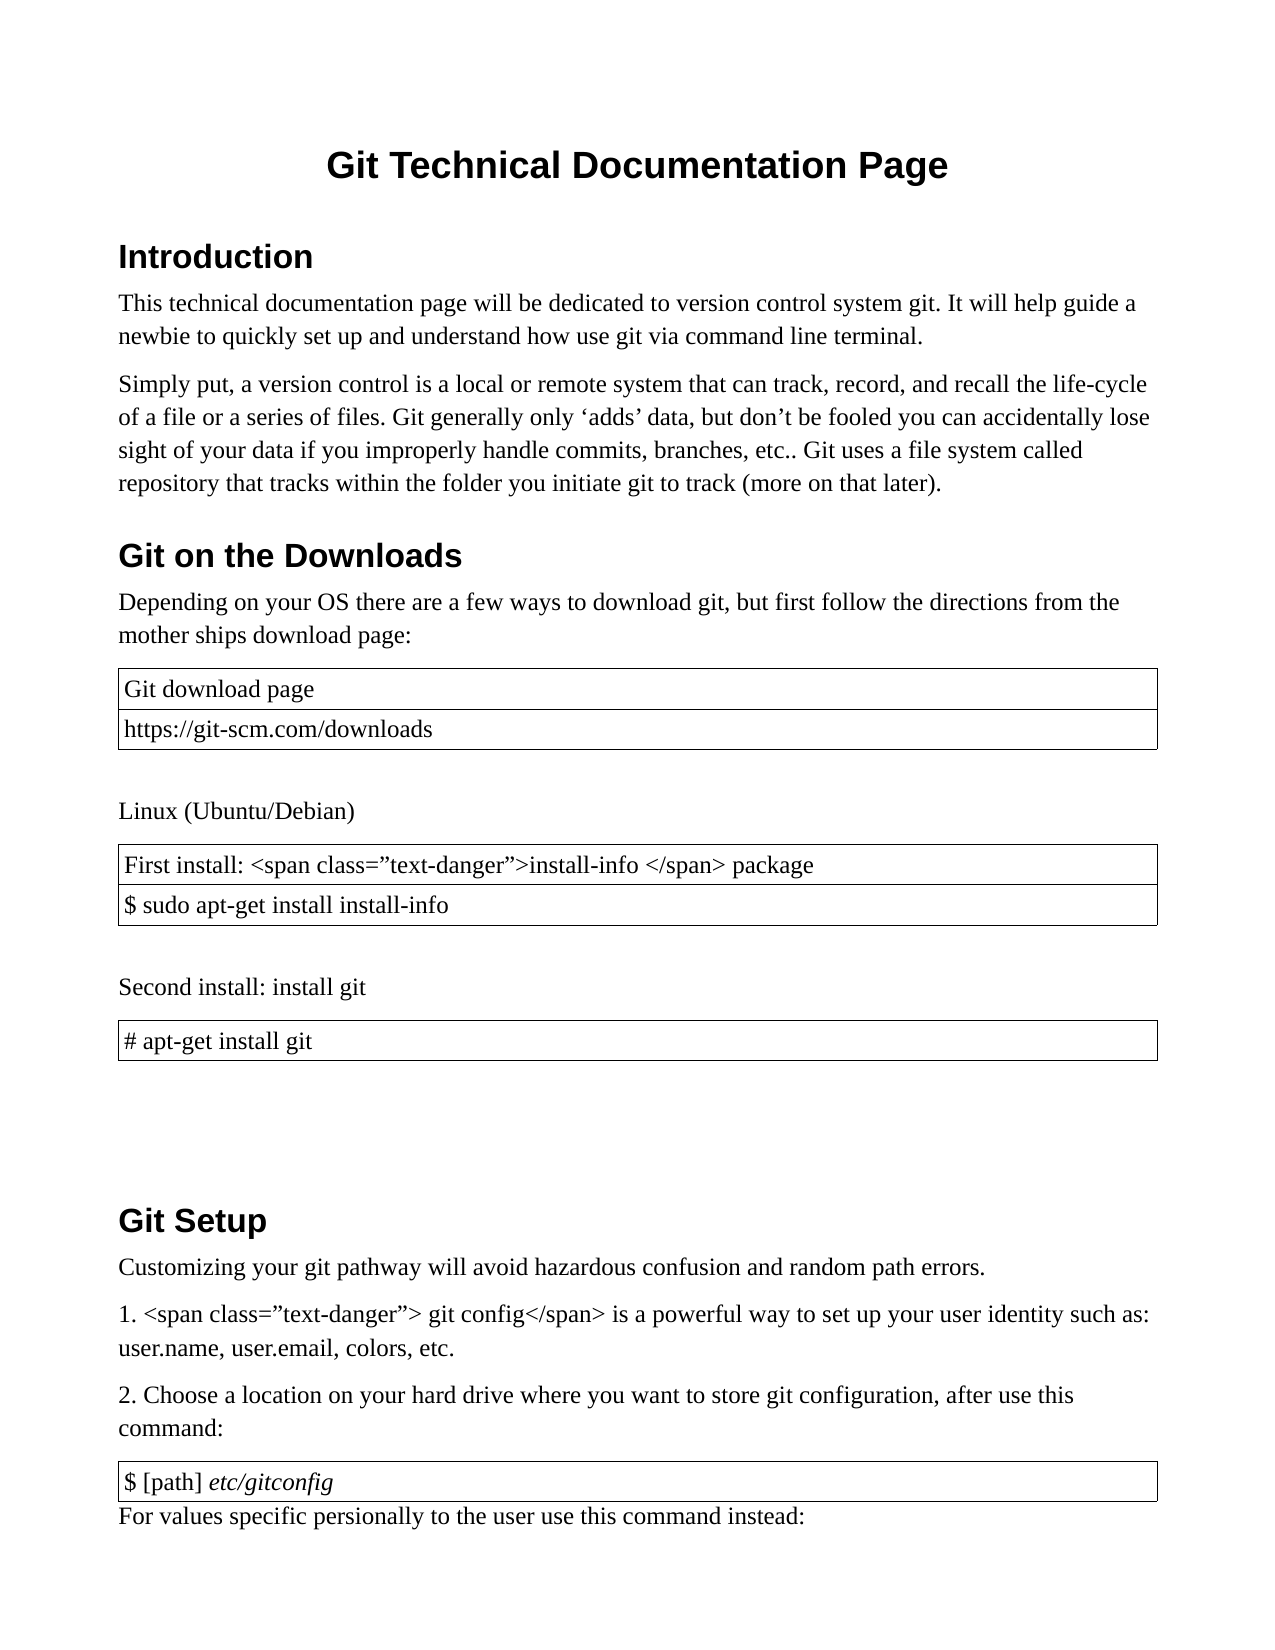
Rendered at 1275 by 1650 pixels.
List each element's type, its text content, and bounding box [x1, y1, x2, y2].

text This technical documentation page will be dedicated to version control system git. It will help guide a newbie to quickly set up and understand how use git via command line terminal. [118, 288, 1157, 350]
table_cell $ sudo apt-get install install-info [119, 885, 1157, 925]
subtitle Introduction [118, 237, 1157, 276]
text Depending on your OS there are a few ways to download git, but first follow the directions from the mother ships download page: [118, 587, 1157, 649]
text Second install: install git [118, 972, 1157, 1001]
text Simply put, a version control is a local or remote system that can track, record, and recall the life-cycle of a file or a series of files. Git generally only ‘adds’ data, but don’t be fooled you can accidentally lose sight of your data if you improperly handle commits, branches, etc.. Git uses a file system called repository that tracks within the folder you initiate git to track (more on that later). [118, 369, 1157, 497]
text 2. Choose a location on your hard drive where you want to store git configuration, after use this command: [118, 1380, 1157, 1442]
text 1. <span class=”text-danger”> git config</span> is a powerful way to set up your user identity such as: user.name, user.email, colors, etc. [118, 1299, 1157, 1361]
table_header Git download page [119, 669, 1157, 708]
table_header First install: <span class=”text-danger”>install-info </span> package [119, 845, 1157, 884]
table_cell https://git-scm.com/downloads [119, 710, 1157, 749]
text Customizing your git pathway will avoid hazardous confusion and random path errors. [118, 1252, 1157, 1281]
subtitle Git on the Downloads [118, 536, 1157, 575]
text Linux (Ubuntu/Debian) [118, 796, 1157, 825]
table_header # apt-get install git [119, 1021, 1157, 1060]
table_header $ [path] etc/gitconfig [119, 1462, 1157, 1501]
text For values specific persionally to the user use this command instead: [118, 1502, 1157, 1530]
subtitle Git Setup [118, 1201, 1157, 1239]
